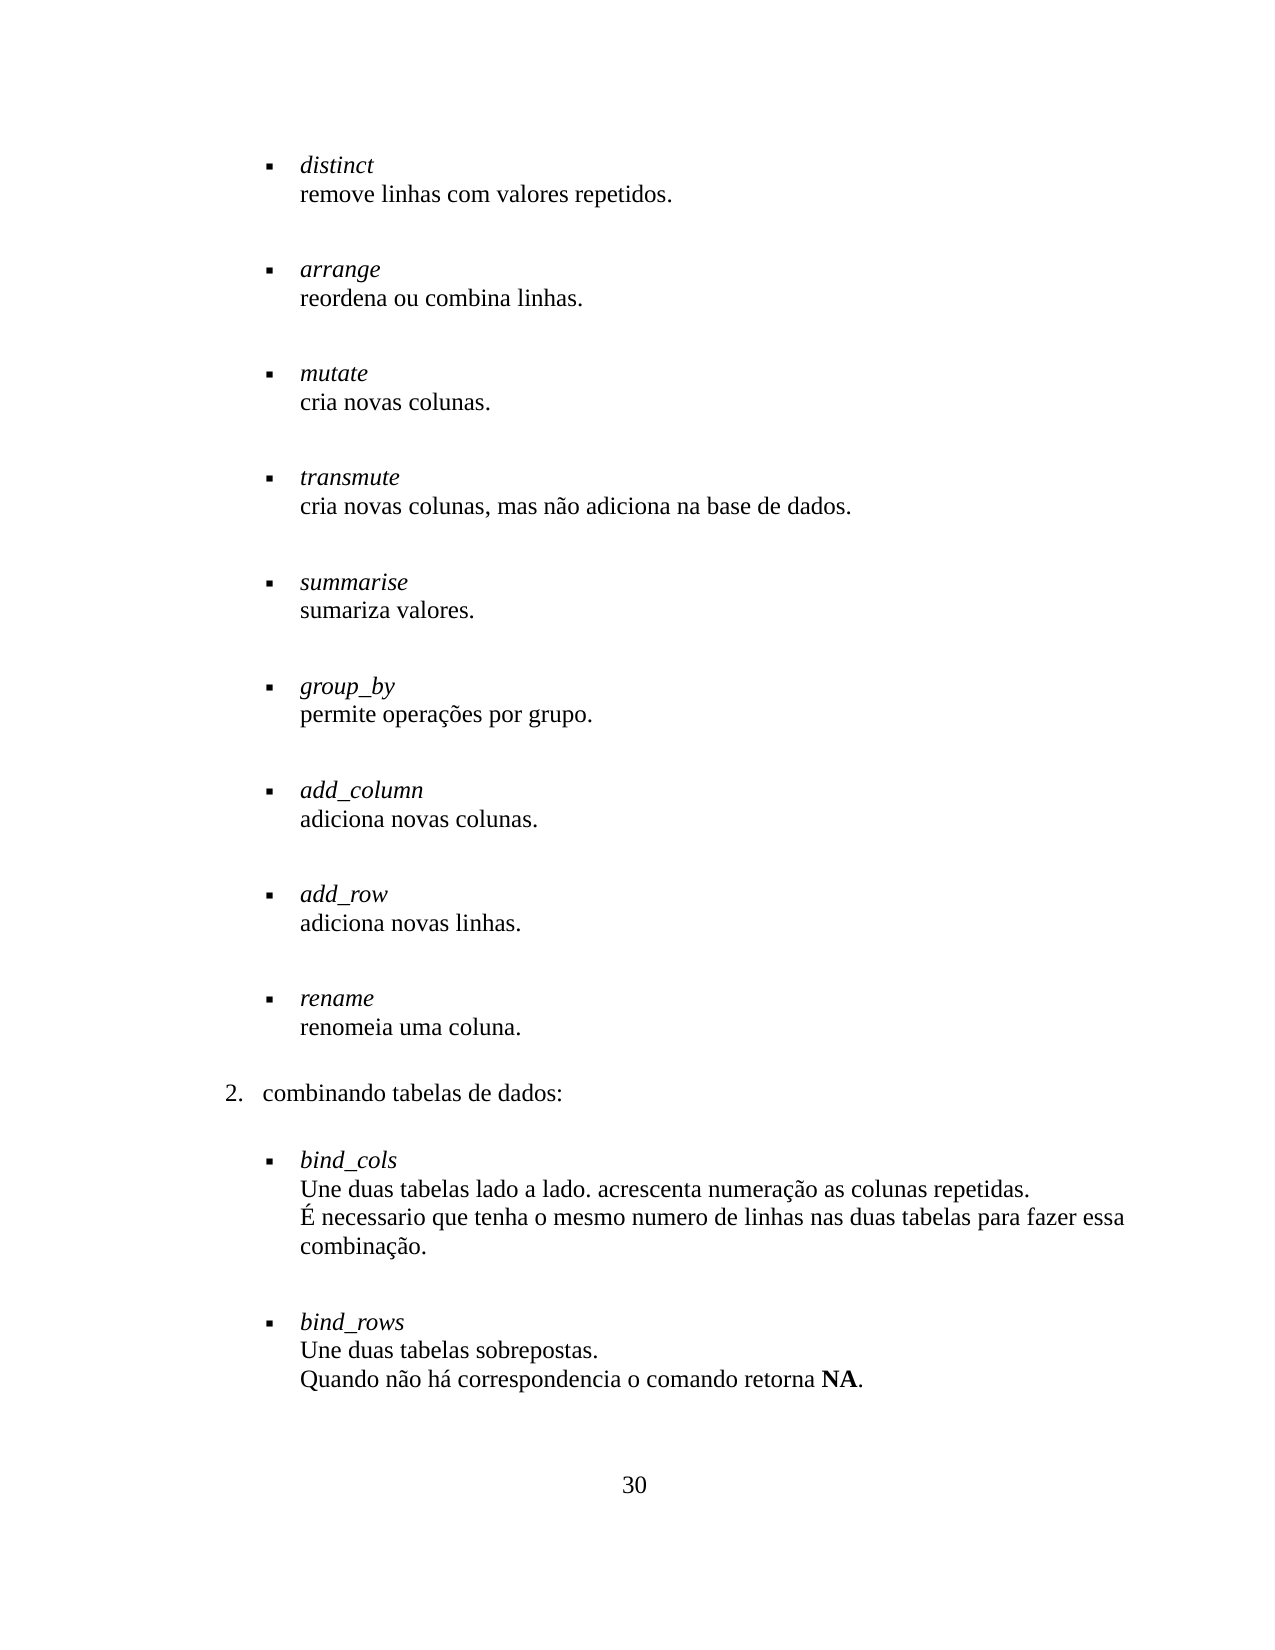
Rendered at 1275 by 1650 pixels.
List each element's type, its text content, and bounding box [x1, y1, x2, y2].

list add_column adiciona novas colunas. [262, 775, 1125, 861]
list rename renomeia uma coluna. [262, 983, 1125, 1069]
list group_by permite operações por grupo. [262, 671, 1125, 757]
list arrange reordena ou combina linhas. [262, 254, 1125, 340]
list bind_cols Une duas tabelas lado a lado. acrescenta numeração as colunas repetidas. É necessario que tenha o mesmo numero de linhas nas duas tabelas para fazer essa combinação. [262, 1145, 1125, 1289]
list distinct remove linhas com valores repetidos. [262, 150, 1125, 236]
list bind_rows Une duas tabelas sobrepostas. Quando não há correspondencia o comando retorna NA. [262, 1307, 1125, 1422]
list add_row adiciona novas linhas. [262, 879, 1125, 965]
list summarise sumariza valores. [262, 567, 1125, 653]
list combinando tabelas de dados: [225, 1078, 1125, 1136]
list transmute cria novas colunas, mas não adiciona na base de dados. [262, 462, 1125, 549]
list mutate cria novas colunas. [262, 358, 1125, 444]
